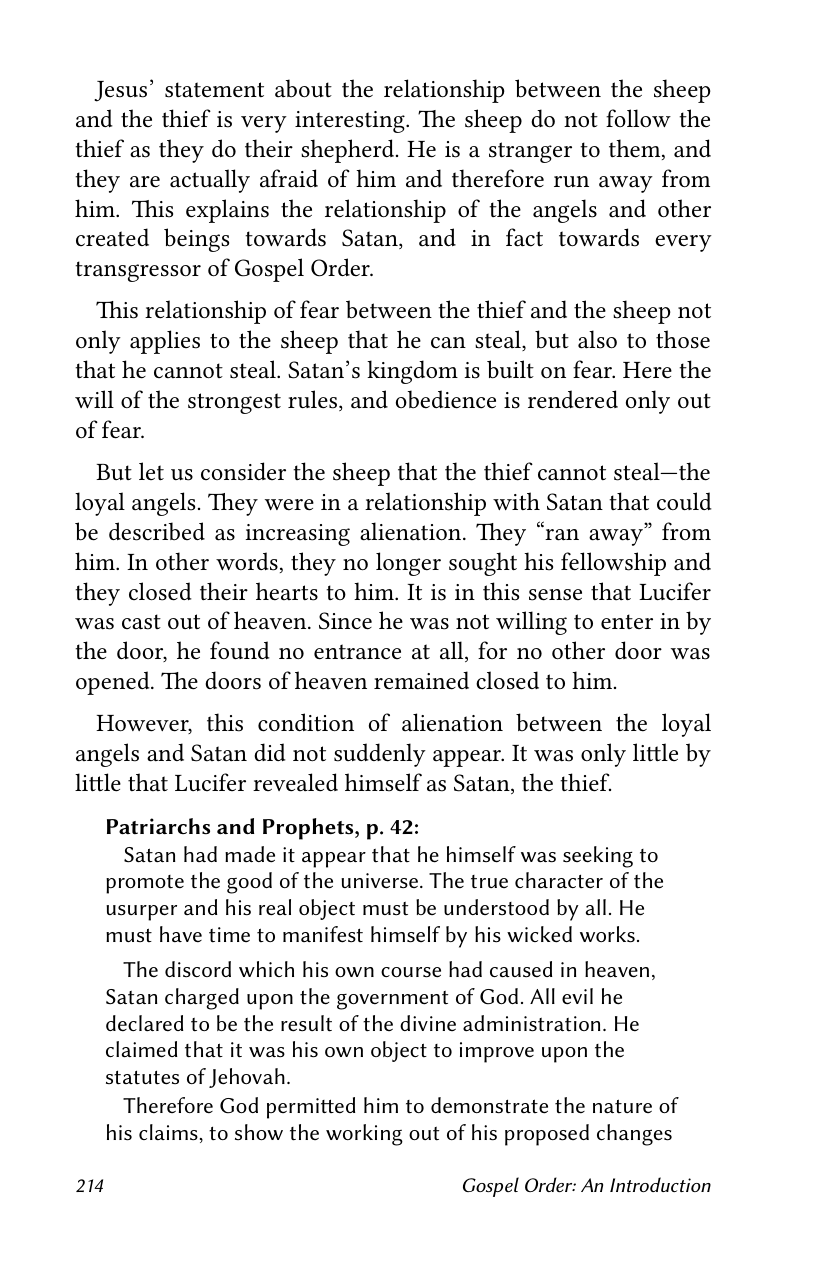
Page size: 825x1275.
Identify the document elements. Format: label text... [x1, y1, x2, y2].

text Patriarchs and Prophets, p. 42: [105, 814, 712, 840]
text But let us consider the sheep that the thief cannot steal—the loyal angels. They were in a relationship with Satan that could be described as increasing alienation. They “ran away” from him. In other words, they no longer sought his fellowship and they closed their hearts to him. It is in this sense that Lucifer was cast out of heaven. Since he was not willing to enter in by the door, he found no entrance at all, for no other door was opened. The doors of heaven remained closed to him. [75, 458, 712, 696]
text This relationship of fear between the thief and the sheep not only applies to the sheep that he can steal, but also to those that he cannot steal. Satan’s kingdom is built on fear. Here the will of the strongest rules, and obedience is rendered only out of fear. [75, 296, 712, 444]
text Satan had made it appear that he himself was seeking to promote the good of the universe. The true character of the usurper and his real object must be understood by all. He must have time to manifest himself by his wicked works. [105, 841, 682, 948]
text However, this condition of alienation between the loyal angels and Satan did not suddenly appear. It was only little by little that Lucifer revealed himself as Satan, the thief. [75, 709, 712, 797]
text The discord which his own course had caused in heaven, Satan charged upon the government of God. All evil he declared to be the result of the divine administration. He claimed that it was his own object to improve upon the statutes of Jehovah. [105, 957, 682, 1090]
text Therefore God permitted him to demonstrate the nature of his claims, to show the working out of his proposed changes [105, 1093, 682, 1146]
text Jesus’ statement about the relationship between the sheep and the thief is very interesting. The sheep do not follow the thief as they do their shepherd. He is a stranger to them, and they are actually afraid of him and therefore run away from him. This explains the relationship of the angels and other created beings towards Satan, and in fact towards every transgressor of Gospel Order. [75, 75, 712, 283]
